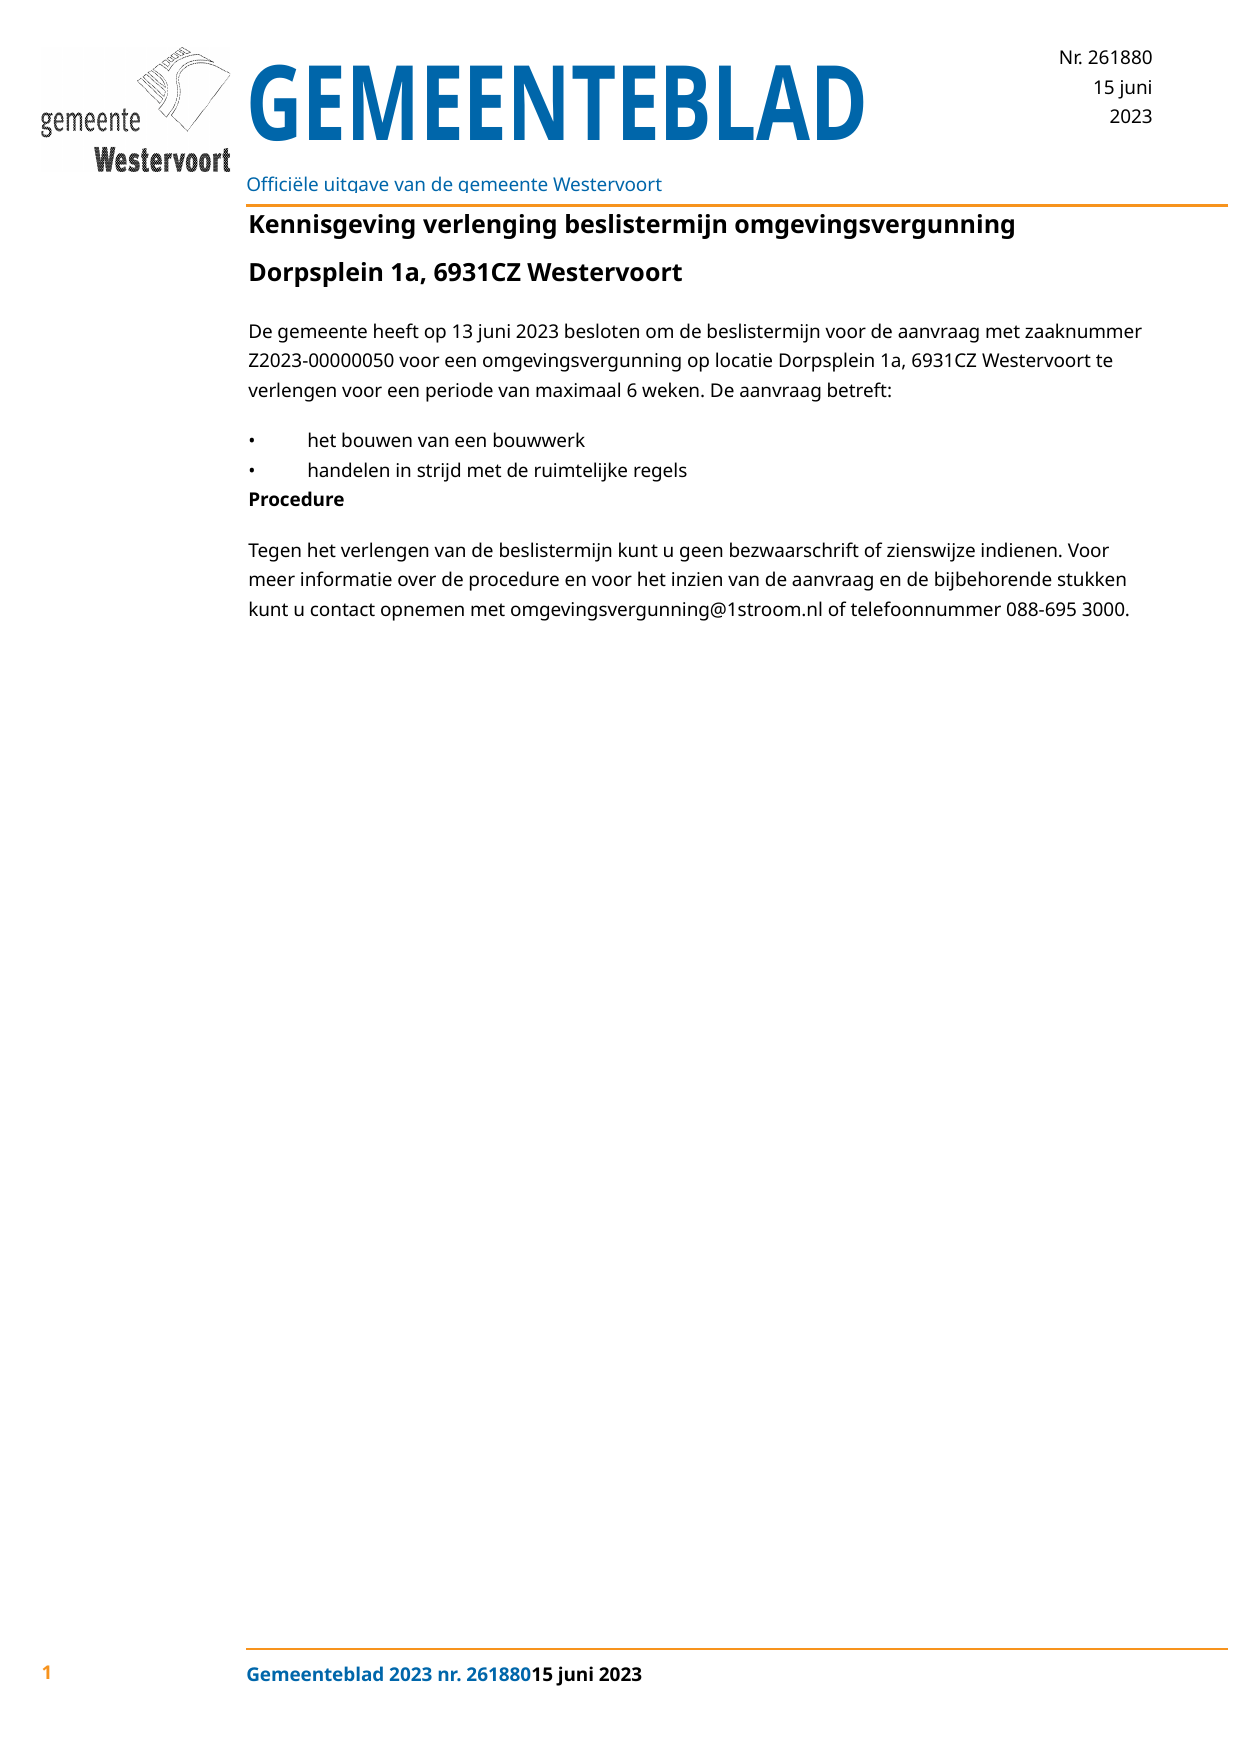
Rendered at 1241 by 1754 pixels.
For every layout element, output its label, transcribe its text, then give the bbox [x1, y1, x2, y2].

list het bouwen van een bouwwerk [248, 427, 1152, 453]
text De gemeente heeft op 13 juni 2023 besloten om de beslistermijn voor de aanvraag met zaaknummer Z2023-00000050 voor een omgevingsvergunning op locatie Dorpsplein 1a, 6931CZ Westervoort te verlengen voor een periode van maximaal 6 weken. De aanvraag betreft: [248, 318, 1152, 403]
picture [41, 47, 231, 172]
text Kennisgeving verlenging beslistermijn omgevingsvergunning Dorpsplein 1a, 6931CZ Westervoort [248, 207, 1152, 288]
text Procedure [248, 487, 1152, 512]
text Tegen het verlengen van de beslistermijn kunt u geen bezwaarschrift of zienswijze indienen. Voor meer informatie over de procedure en voor het inzien van de aanvraag en de bijbehorende stukken kunt u contact opnemen met omgevingsvergunning@1stroom.nl of telefoonnummer 088-695 3000. [248, 537, 1152, 622]
list handelen in strijd met de ruimtelijke regels [248, 457, 1152, 483]
